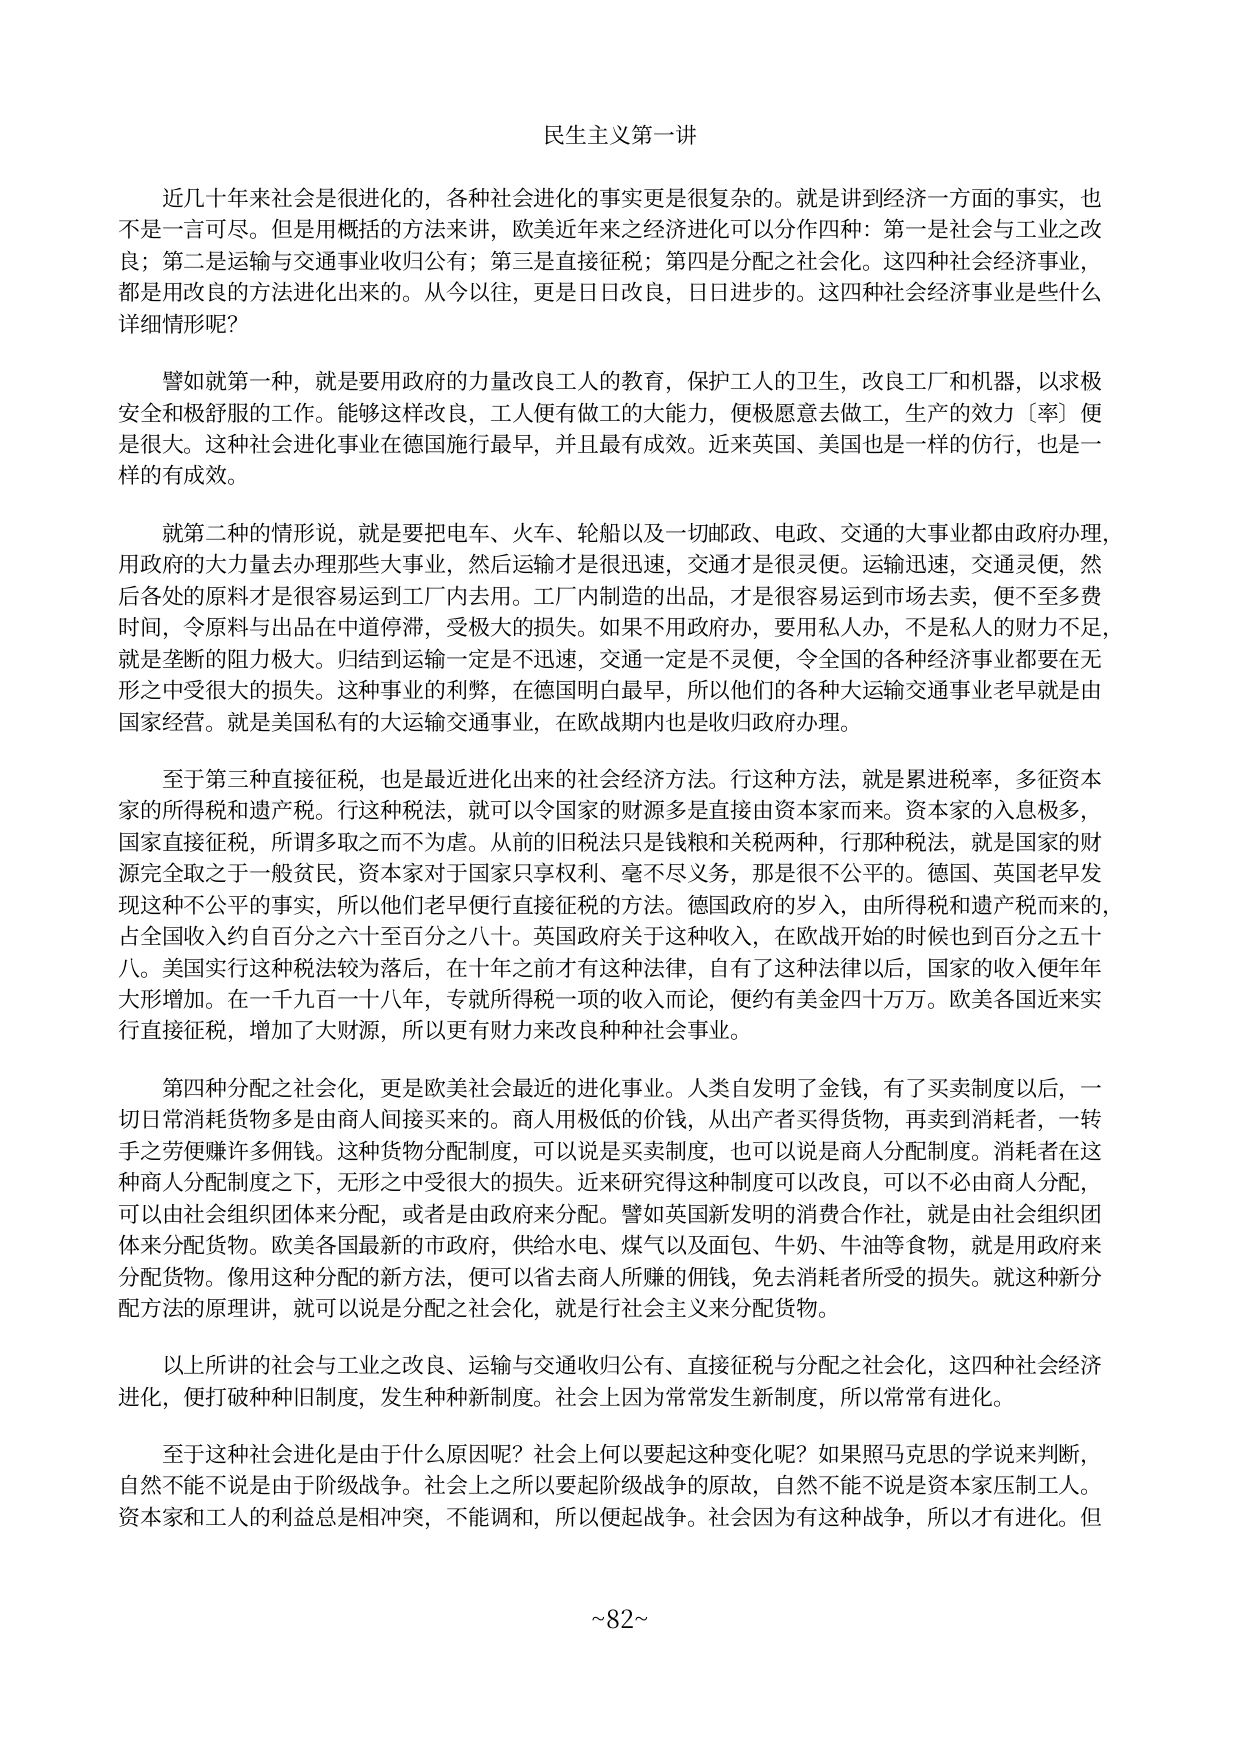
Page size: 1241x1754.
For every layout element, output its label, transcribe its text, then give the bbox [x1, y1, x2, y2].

text 近几十年来社会是很进化的，各种社会进化的事实更是很复杂的。就是讲到经济一方面的事实，也不是一言可尽。但是用概括的方法来讲，欧美近年来之经济进化可以分作四种：第一是社会与工业之改良；第二是运输与交通事业收归公有；第三是直接征税；第四是分配之社会化。这四种社会经济事业，都是用改良的方法进化出来的。从今以往，更是日日改良，日日进步的。这四种社会经济事业是些什么详细情形呢？ [118, 181, 1122, 338]
text 就第二种的情形说，就是要把电车、火车、轮船以及一切邮政、电政、交通的大事业都由政府办理，用政府的大力量去办理那些大事业，然后运输才是很迅速，交通才是很灵便。运输迅速，交通灵便，然后各处的原料才是很容易运到工厂内去用。工厂内制造的出品，才是很容易运到市场去卖，便不至多费时间，令原料与出品在中道停滞，受极大的损失。如果不用政府办，要用私人办，不是私人的财力不足，就是垄断的阻力极大。归结到运输一定是不迅速，交通一定是不灵便，令全国的各种经济事业都要在无形之中受很大的损失。这种事业的利弊，在德国明白最早，所以他们的各种大运输交通事业老早就是由国家经营。就是美国私有的大运输交通事业，在欧战期内也是收归政府办理。 [118, 516, 1122, 736]
text 譬如就第一种，就是要用政府的力量改良工人的教育，保护工人的卫生，改良工厂和机器，以求极安全和极舒服的工作。能够这样改良，工人便有做工的大能力，便极愿意去做工，生产的效力〔率〕便是很大。这种社会进化事业在德国施行最早，并且最有成效。近来英国、美国也是一样的仿行，也是一样的有成效。 [118, 364, 1122, 490]
text 至于第三种直接征税，也是最近进化出来的社会经济方法。行这种方法，就是累进税率，多征资本家的所得税和遗产税。行这种税法，就可以令国家的财源多是直接由资本家而来。资本家的入息极多，国家直接征税，所谓多取之而不为虐。从前的旧税法只是钱粮和关税两种，行那种税法，就是国家的财源完全取之于一般贫民，资本家对于国家只享权利、毫不尽义务，那是很不公平的。德国、英国老早发现这种不公平的事实，所以他们老早便行直接征税的方法。德国政府的岁入，由所得税和遗产税而来的，占全国收入约自百分之六十至百分之八十。英国政府关于这种收入，在欧战开始的时候也到百分之五十八。美国实行这种税法较为落后，在十年之前才有这种法律，自有了这种法律以后，国家的收入便年年大形增加。在一千九百一十八年，专就所得税一项的收入而论，便约有美金四十万万。欧美各国近来实行直接征税，增加了大财源，所以更有财力来改良种种社会事业。 [118, 762, 1122, 1045]
text 第四种分配之社会化，更是欧美社会最近的进化事业。人类自发明了金钱，有了买卖制度以后，一切日常消耗货物多是由商人间接买来的。商人用极低的价钱，从出产者买得货物，再卖到消耗者，一转手之劳便赚许多佣钱。这种货物分配制度，可以说是买卖制度，也可以说是商人分配制度。消耗者在这种商人分配制度之下，无形之中受很大的损失。近来研究得这种制度可以改良，可以不必由商人分配，可以由社会组织团体来分配，或者是由政府来分配。譬如英国新发明的消费合作社，就是由社会组织团体来分配货物。欧美各国最新的市政府，供给水电、煤气以及面包、牛奶、牛油等食物，就是用政府来分配货物。像用这种分配的新方法，便可以省去商人所赚的佣钱，免去消耗者所受的损失。就这种新分配方法的原理讲，就可以说是分配之社会化，就是行社会主义来分配货物。 [118, 1071, 1122, 1323]
text 以上所讲的社会与工业之改良、运输与交通收归公有、直接征税与分配之社会化，这四种社会经济进化，便打破种种旧制度，发生种种新制度。社会上因为常常发生新制度，所以常常有进化。 [118, 1348, 1122, 1411]
text 至于这种社会进化是由于什么原因呢？社会上何以要起这种变化呢？如果照马克思的学说来判断，自然不能不说是由于阶级战争。社会上之所以要起阶级战争的原故，自然不能不说是资本家压制工人。资本家和工人的利益总是相冲突，不能调和，所以便起战争。社会因为有这种战争，所以才有进化。但 [118, 1437, 1122, 1532]
